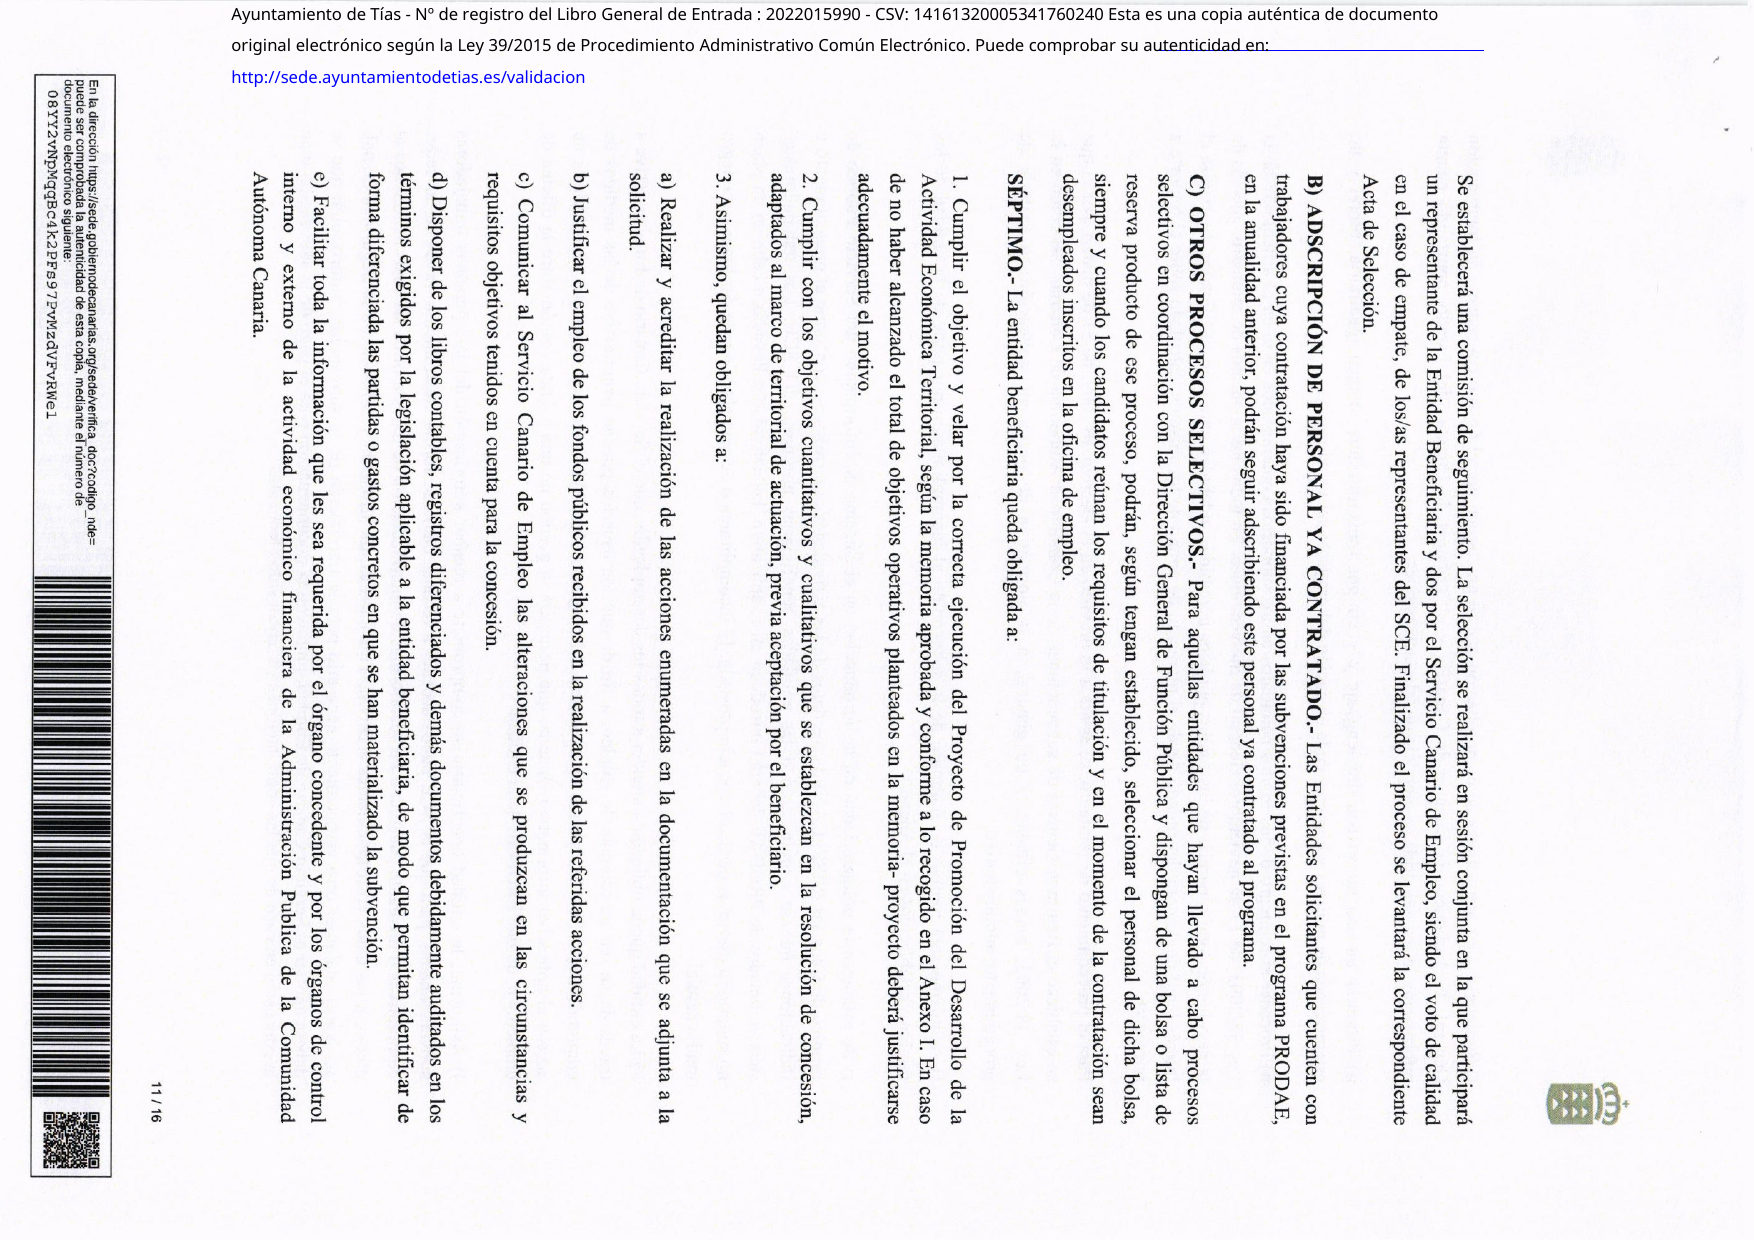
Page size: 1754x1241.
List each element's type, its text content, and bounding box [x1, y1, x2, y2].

picture [0, 0, 1754, 1240]
text Ayuntamiento de Tías - Nº de registro del Libro General de Entrada : 2022015990 - CSV: 14161320005341760240 Esta es una copia auténtica de documento original electrónico según la Ley 39/2015 de Procedimiento Administrativo Común Electrónico. Puede comprobar su autenticidad en: http://sede.ayuntamientodetias.es/validacion [231, 2, 1502, 88]
